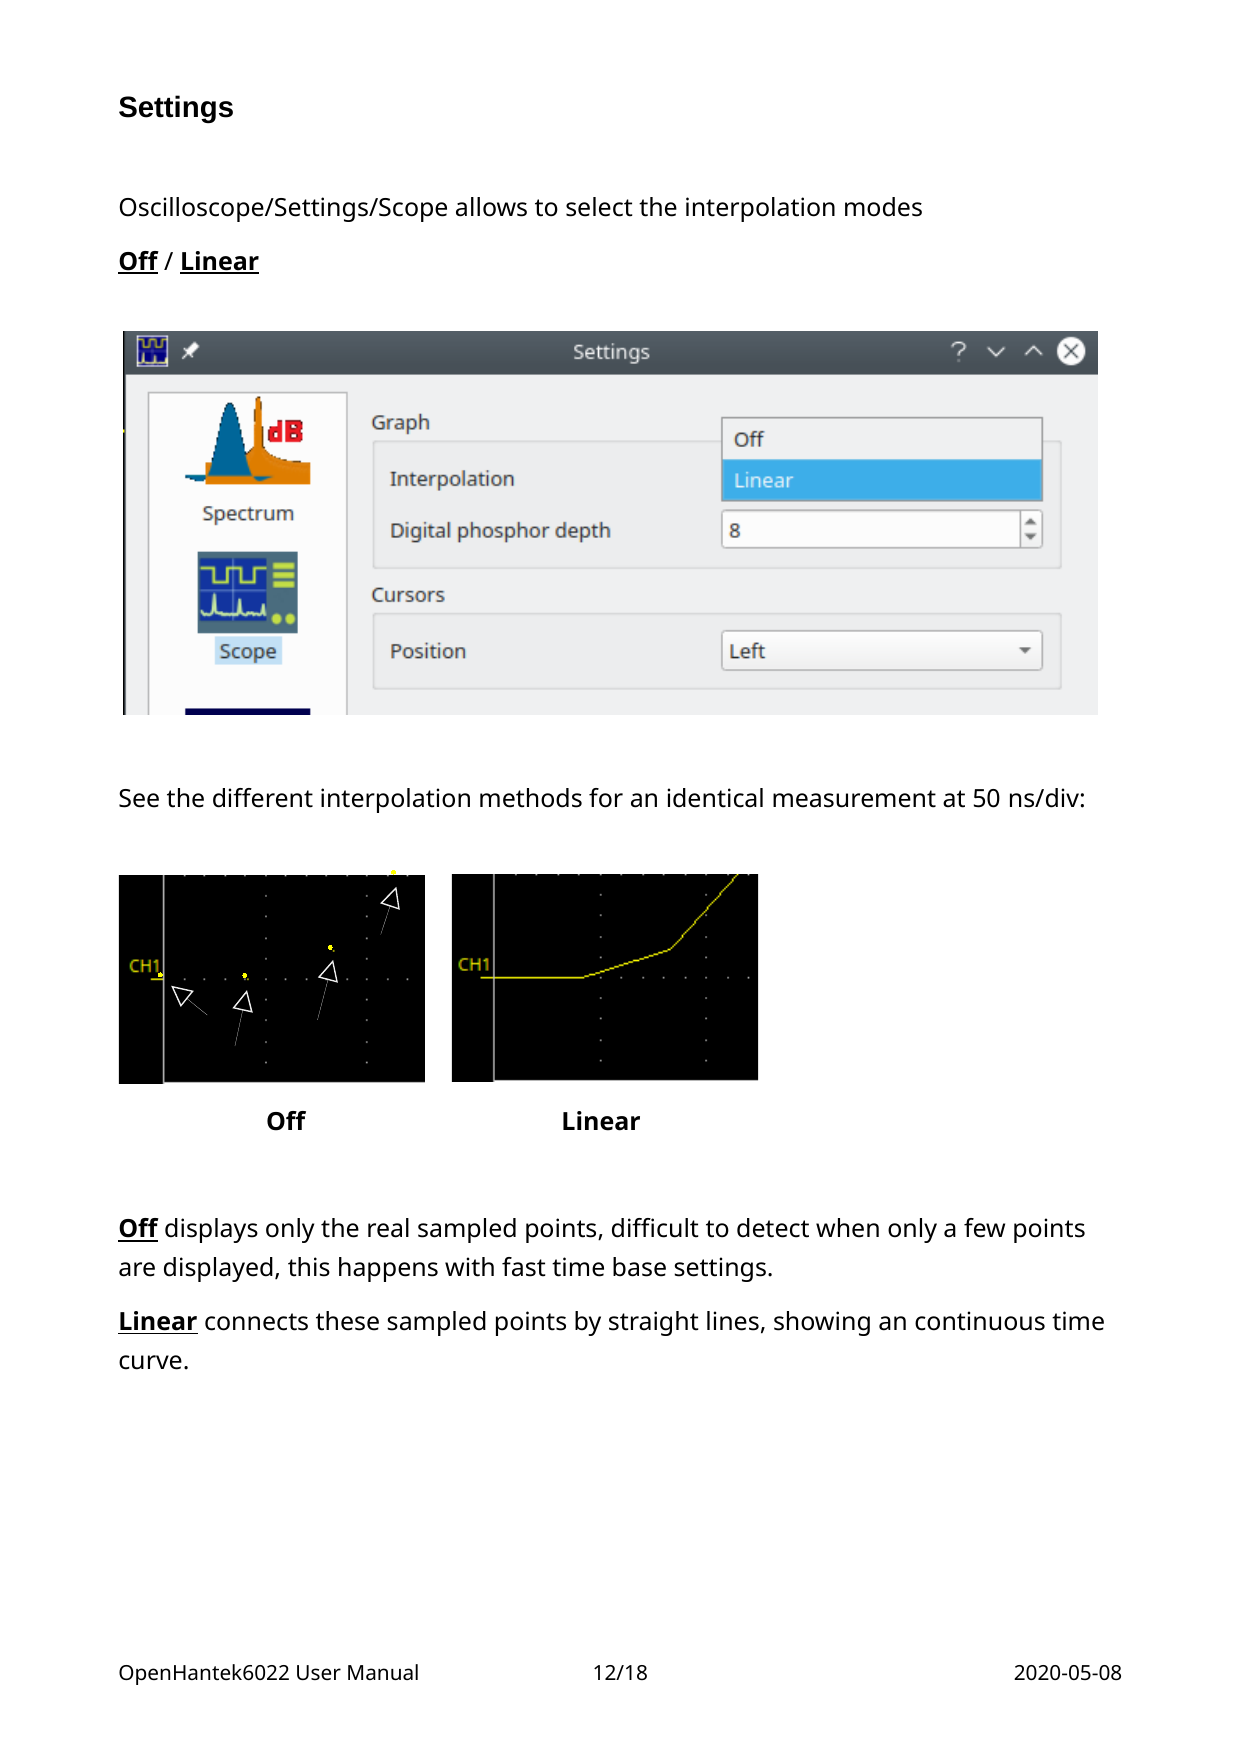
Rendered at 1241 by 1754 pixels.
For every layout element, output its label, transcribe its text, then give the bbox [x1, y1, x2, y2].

subtitle Linear connects these sampled points by straight lines, showing an continuous time curve. [118, 1304, 1122, 1377]
picture [451, 874, 759, 1082]
picture [123, 331, 1098, 715]
subtitle Off Linear [118, 1103, 1122, 1137]
subtitle See the different interpolation methods for an identical measurement at 50 ns/div: [118, 781, 1122, 815]
subtitle Settings [118, 89, 1122, 123]
subtitle Oscilloscope/Settings/Scope allows to select the interpolation modes [118, 189, 1122, 224]
subtitle Off displays only the real sampled points, difficult to detect when only a few points are displayed, this happens with fast time base settings. [118, 1211, 1122, 1284]
subtitle Off / Linear [118, 243, 1122, 277]
picture [118, 875, 425, 1084]
